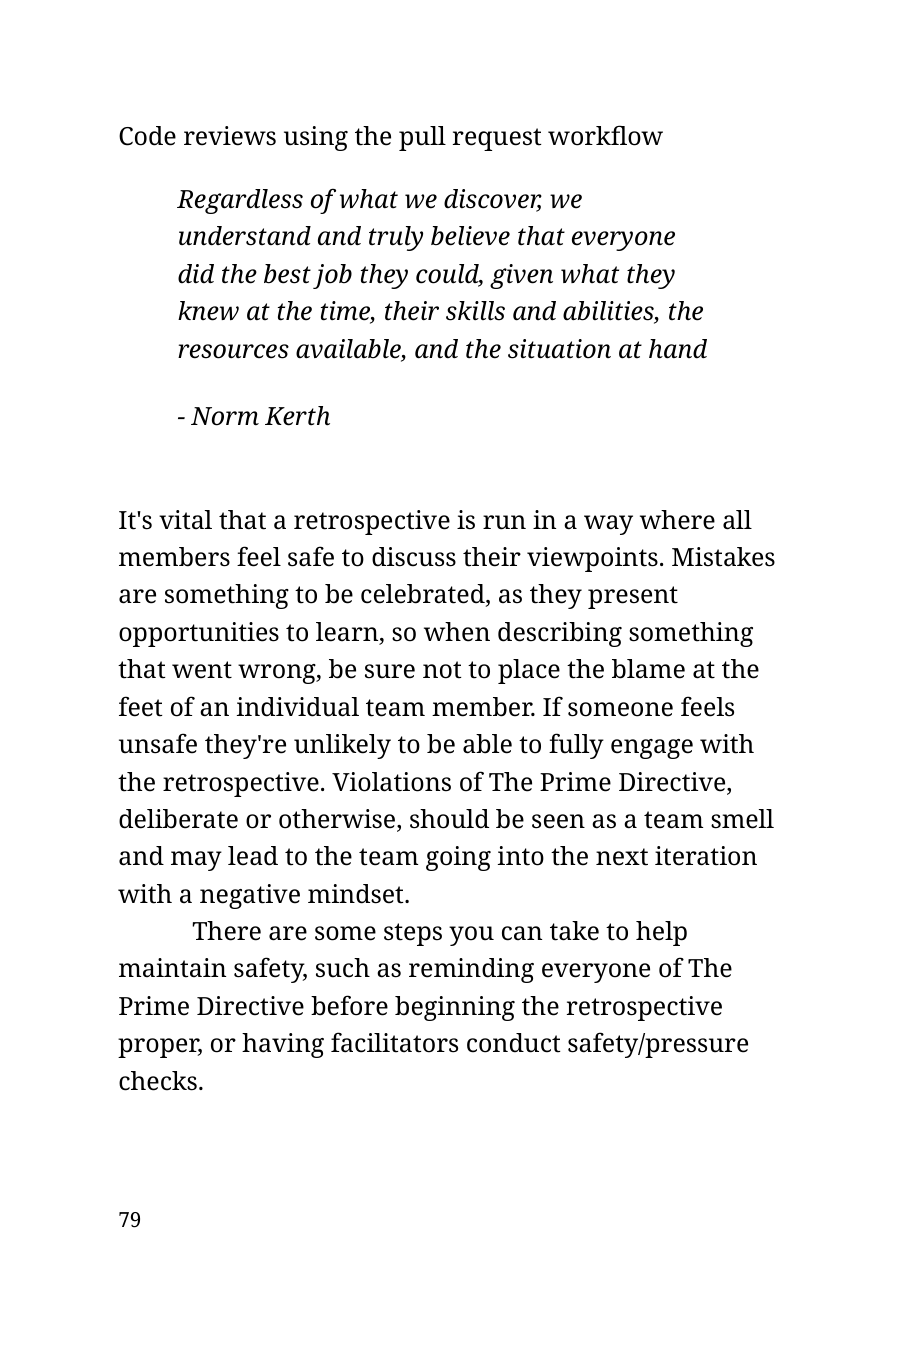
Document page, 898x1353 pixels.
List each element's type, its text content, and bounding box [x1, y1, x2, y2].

text - Norm Kerth [177, 398, 720, 432]
text Regardless of what we discover, we understand and truly believe that everyone did the best job they could, given what they knew at the time, their skills and abilities, the resources available, and the situation at hand [177, 182, 720, 365]
text It's vital that a retrospective is run in a way where all members feel safe to discuss their viewpoints. Mistakes are something to be celebrated, as they present opportunities to learn, so when describing something that went wrong, be sure not to place the blame at the feet of an individual team member. If someone feels unsafe they're unlikely to be able to fully engage with the retrospective. Violations of The Prime Directive, deliberate or otherwise, should be seen as a team smell and may lead to the team going into the next iteration with a negative mindset. [118, 502, 779, 910]
text There are some steps you can take to help maintain safety, such as reminding everyone of The Prime Directive before beginning the retrospective proper, or having facilitators conduct safety/pressure checks. [118, 914, 779, 1097]
